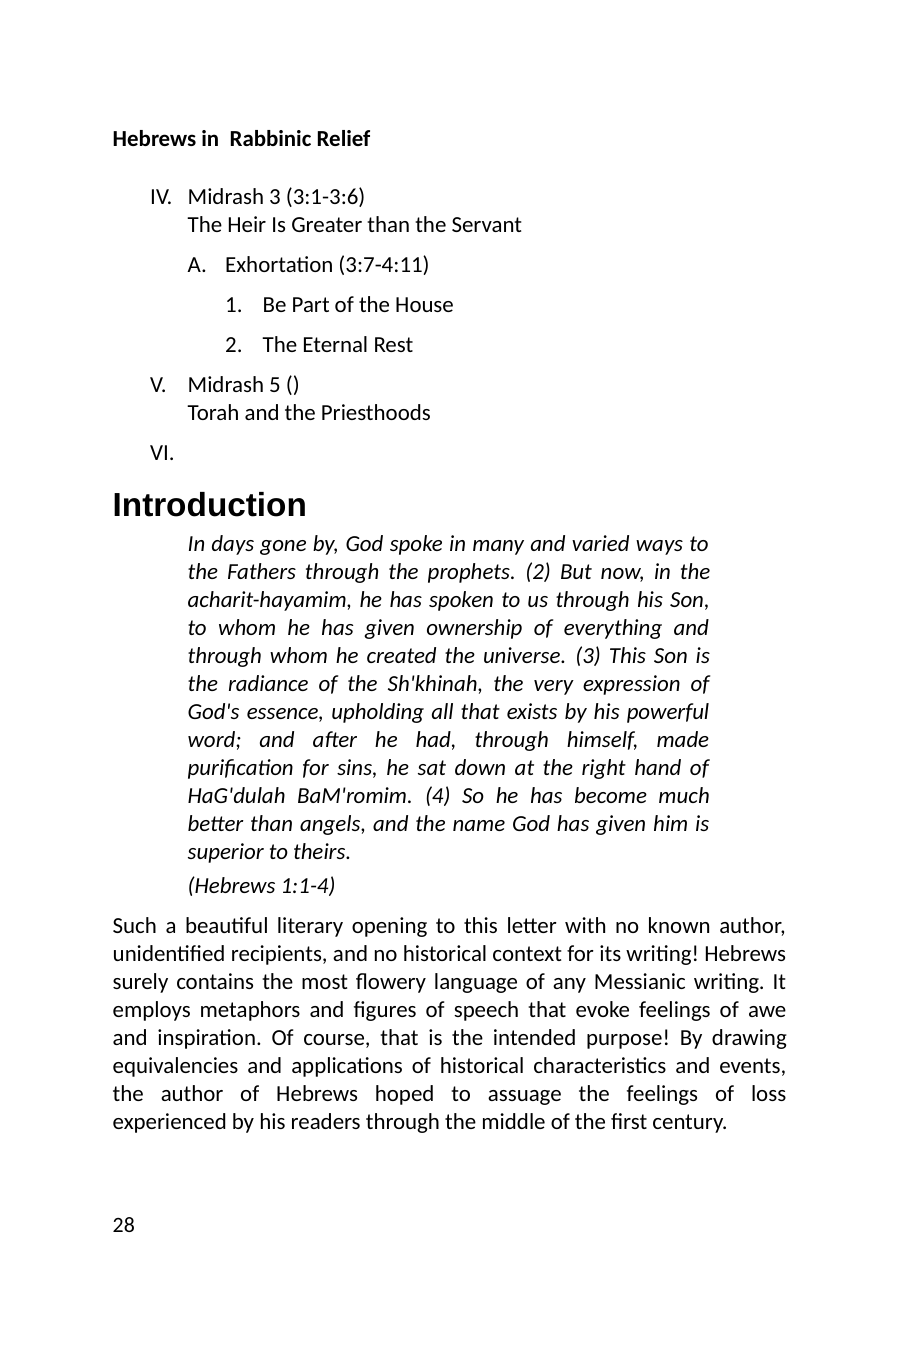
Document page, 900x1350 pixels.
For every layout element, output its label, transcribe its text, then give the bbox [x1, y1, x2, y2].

list Midrash 5 () Torah and the Priesthoods [150, 371, 787, 427]
list Be Part of the House [225, 291, 787, 318]
list Midrash 3 (3:1-3:6) The Heir Is Greater than the Servant [150, 182, 787, 238]
subtitle Introduction [112, 484, 787, 523]
list Exhortation (3:7-4:11) [187, 251, 787, 278]
list The Eternal Rest [225, 331, 787, 358]
text In days gone by, God spoke in many and varied ways to the Fathers through the prophets. (2) But now, in the acharit-hayamim, he has spoken to us through his Son, to whom he has given ownership of everything and through whom he created the universe. (3) This Son is the radiance of the Sh'khinah, the very expression of God's essence, upholding all that exists by his powerful word; and after he had, through himself, made purification for sins, he sat down at the right hand of HaG'dulah BaM'romim. (4) So he has become much better than angels, and the name God has given him is superior to theirs. [187, 529, 712, 865]
text (Hebrews 1:1-4) [187, 871, 712, 899]
text Such a beautiful literary opening to this letter with no known author, unidentified recipients, and no historical context for its writing! Hebrews surely contains the most flowery language of any Messianic writing. It employs metaphors and figures of speech that evoke feelings of awe and inspiration. Of course, that is the intended purpose! By drawing equivalencies and applications of historical characteristics and events, the author of Hebrews hoped to assuage the feelings of loss experienced by his readers through the middle of the first century. [112, 911, 787, 1136]
